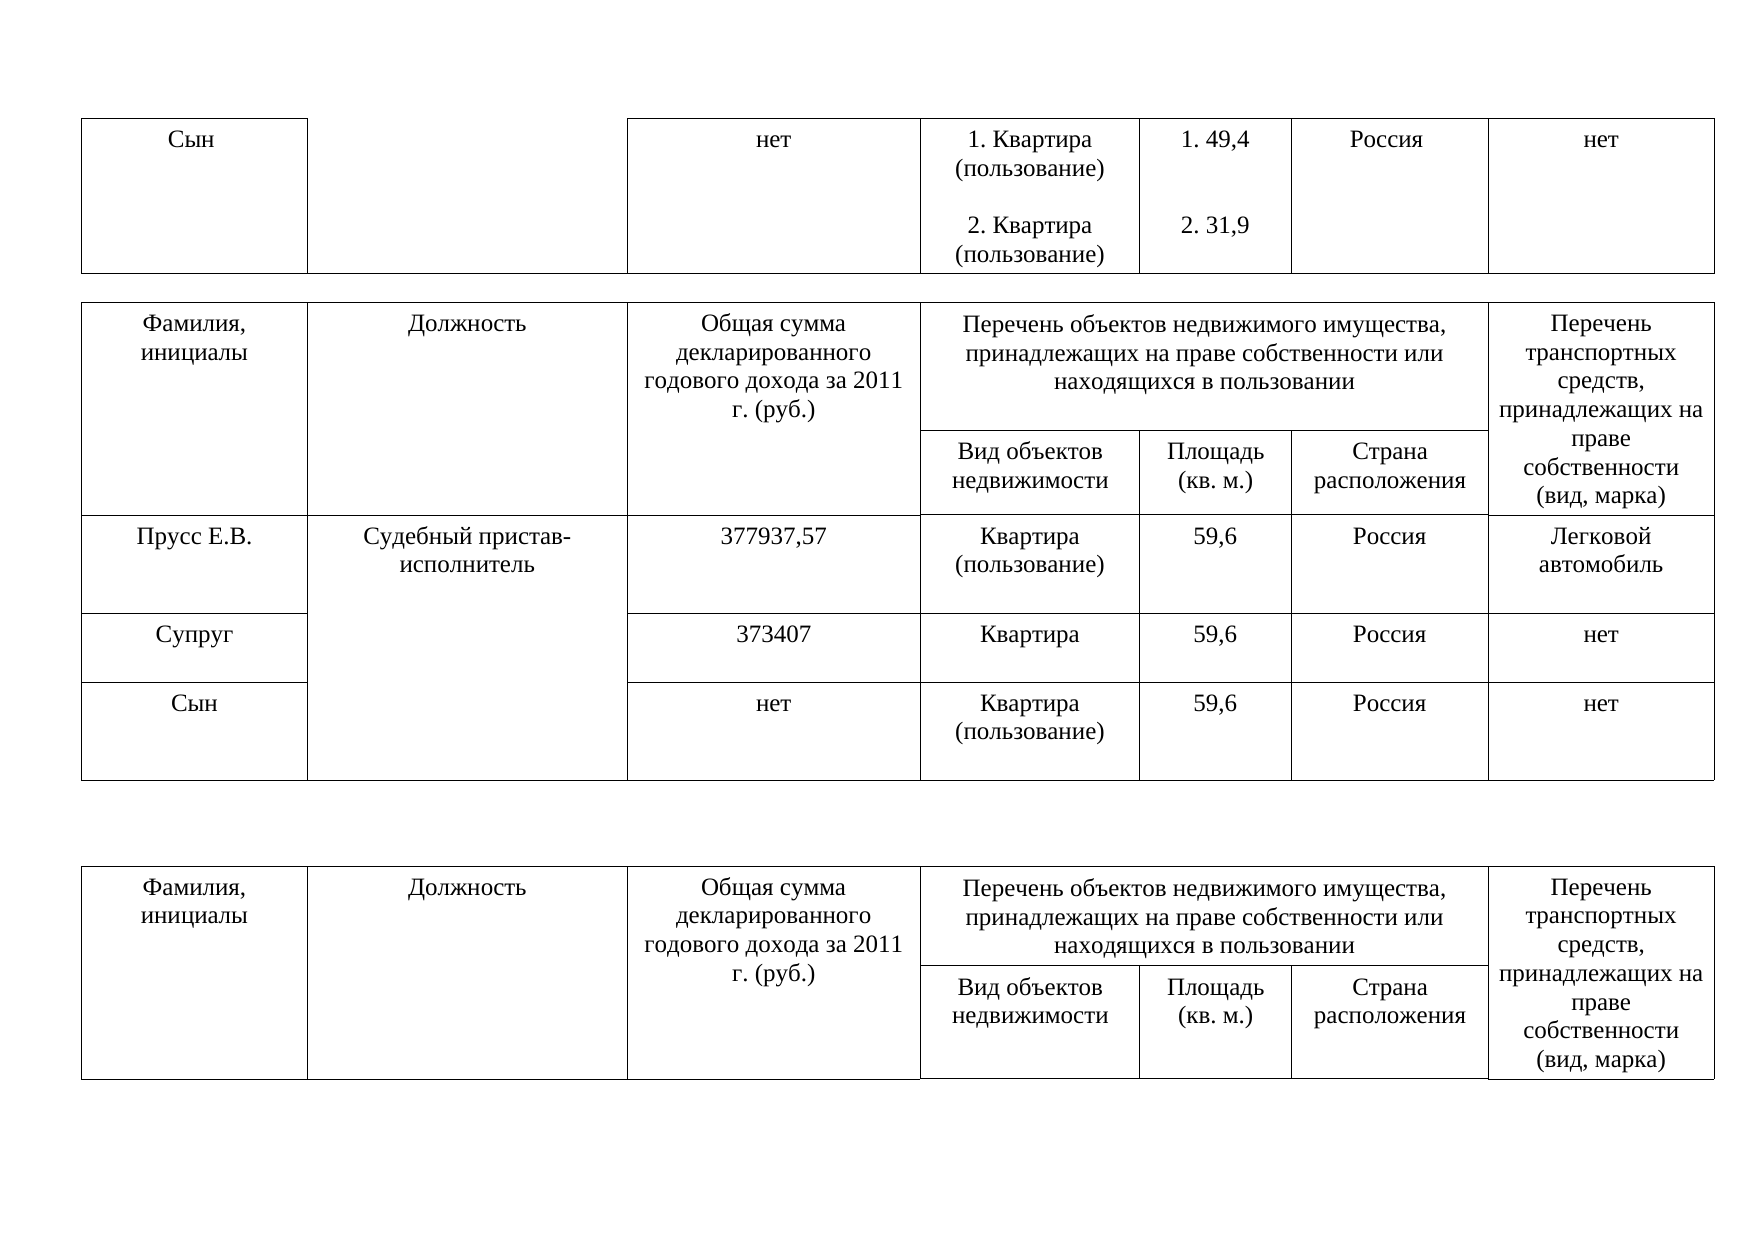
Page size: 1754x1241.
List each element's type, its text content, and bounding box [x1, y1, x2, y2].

table_cell Квартира (пользование) [921, 683, 1139, 780]
table_header Общая сумма декларированного годового дохода за 2011 г. (руб.) [628, 303, 920, 515]
table_header Фамилия, инициалы [82, 867, 307, 1079]
table_cell [308, 118, 627, 273]
table_header Фамилия, инициалы [82, 303, 307, 515]
table_header Перечень объектов недвижимого имущества, принадлежащих на праве собственности или находящихся в пользовании [921, 867, 1488, 965]
table_cell нет [1489, 683, 1714, 780]
table_cell 373407 [628, 614, 920, 682]
table_header Должность [308, 867, 627, 1079]
table_cell Вид объектов недвижимости [921, 966, 1139, 1078]
table_cell 59,6 [1140, 614, 1291, 682]
table_cell Россия [1292, 683, 1488, 780]
table_cell Площадь (кв. м.) [1140, 966, 1291, 1078]
table_cell Квартира (пользование) [921, 515, 1139, 613]
table_cell Страна расположения [1292, 966, 1488, 1078]
table_cell 377937,57 [628, 516, 920, 613]
table_cell Страна расположения [1292, 431, 1488, 514]
table_cell Россия [1292, 614, 1488, 682]
table_cell Легковой автомобиль [1489, 516, 1714, 613]
table_cell Супруг [82, 614, 307, 682]
table_cell Прусс Е.В. [82, 516, 307, 613]
table_cell 59,6 [1140, 683, 1291, 780]
table_cell 1. 49,4 2. 31,9 [1140, 119, 1291, 273]
table_cell Россия [1292, 119, 1488, 273]
table_cell 1. Квартира (пользование) 2. Квартира (пользование) [921, 119, 1139, 273]
table_header Перечень транспортных средств, принадлежащих на праве собственности (вид, марка) [1489, 867, 1714, 1079]
table_cell Россия [1292, 515, 1488, 613]
table_cell Сын [82, 119, 307, 273]
table_cell Судебный пристав-исполнитель [308, 516, 627, 780]
table_cell нет [628, 119, 920, 273]
table_header Должность [308, 303, 627, 515]
table_cell Площадь (кв. м.) [1140, 431, 1291, 514]
table_cell 59,6 [1140, 515, 1291, 613]
table_cell Квартира [921, 614, 1139, 682]
table_cell Сын [82, 683, 307, 780]
table_cell Вид объектов недвижимости [921, 431, 1139, 514]
table_header Общая сумма декларированного годового дохода за 2011 г. (руб.) [628, 867, 920, 1079]
table_cell нет [1489, 614, 1714, 682]
table_header Перечень транспортных средств, принадлежащих на праве собственности (вид, марка) [1489, 303, 1714, 515]
table_header Перечень объектов недвижимого имущества, принадлежащих на праве собственности или находящихся в пользовании [921, 303, 1488, 430]
table_cell нет [628, 683, 920, 780]
table_cell нет [1489, 119, 1714, 273]
